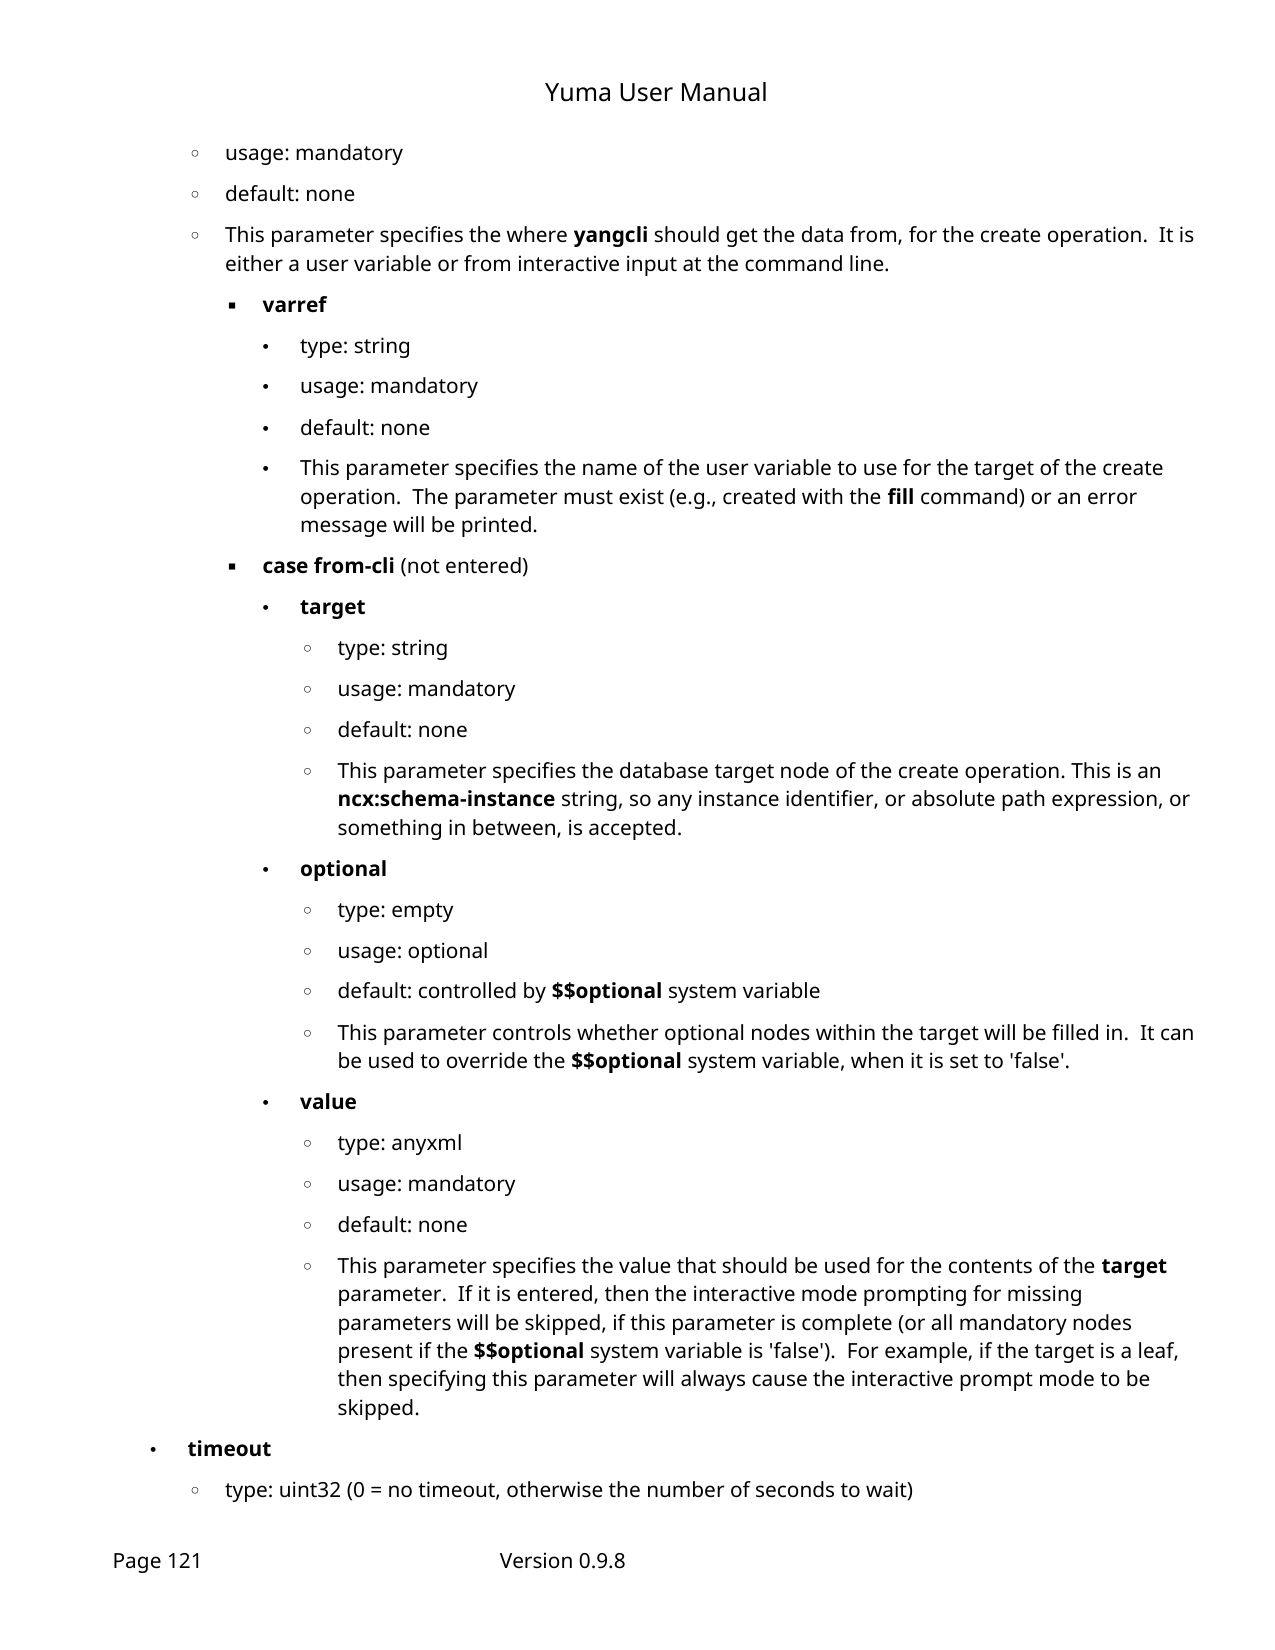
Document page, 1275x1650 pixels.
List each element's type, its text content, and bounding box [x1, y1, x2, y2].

list This parameter specifies the database target node of the create operation. This is an ncx:schema-instance string, so any instance identifier, or absolute path expression, or something in between, is accepted. [300, 756, 1200, 841]
list target [262, 592, 1200, 621]
list type: string [300, 633, 1200, 662]
list type: uint32 (0 = no timeout, otherwise the number of seconds to wait) [187, 1475, 1200, 1503]
list default: none [187, 179, 1200, 208]
list default: none [300, 715, 1200, 743]
list This parameter controls whether optional nodes within the target will be filled in. It can be used to override the $$optional system variable, when it is set to 'false'. [300, 1018, 1200, 1074]
list type: string [262, 331, 1200, 359]
list usage: mandatory [300, 674, 1200, 703]
list default: none [300, 1210, 1200, 1238]
list optional [262, 854, 1200, 882]
list usage: optional [300, 936, 1200, 964]
list timeout [150, 1434, 1200, 1462]
list varref [225, 290, 1200, 318]
list default: controlled by $$optional system variable [300, 977, 1200, 1005]
list usage: mandatory [262, 372, 1200, 400]
list type: empty [300, 895, 1200, 923]
list This parameter specifies the where yangcli should get the data from, for the create operation. It is either a user variable or from interactive input at the command line. [187, 220, 1200, 277]
list type: anyxml [300, 1128, 1200, 1156]
list value [262, 1087, 1200, 1115]
list usage: mandatory [300, 1169, 1200, 1197]
list This parameter specifies the name of the user variable to use for the target of the create operation. The parameter must exist (e.g., created with the fill command) or an error message will be printed. [262, 453, 1200, 539]
list case from-cli (not entered) [225, 551, 1200, 580]
list default: none [262, 413, 1200, 441]
list This parameter specifies the value that should be used for the contents of the target parameter. If it is entered, then the interactive mode prompting for missing parameters will be skipped, if this parameter is complete (or all mandatory nodes present if the $$optional system variable is 'false'). For example, if the target is a leaf, then specifying this parameter will always cause the interactive prompt mode to be skipped. [300, 1251, 1200, 1421]
list usage: mandatory [187, 138, 1200, 167]
